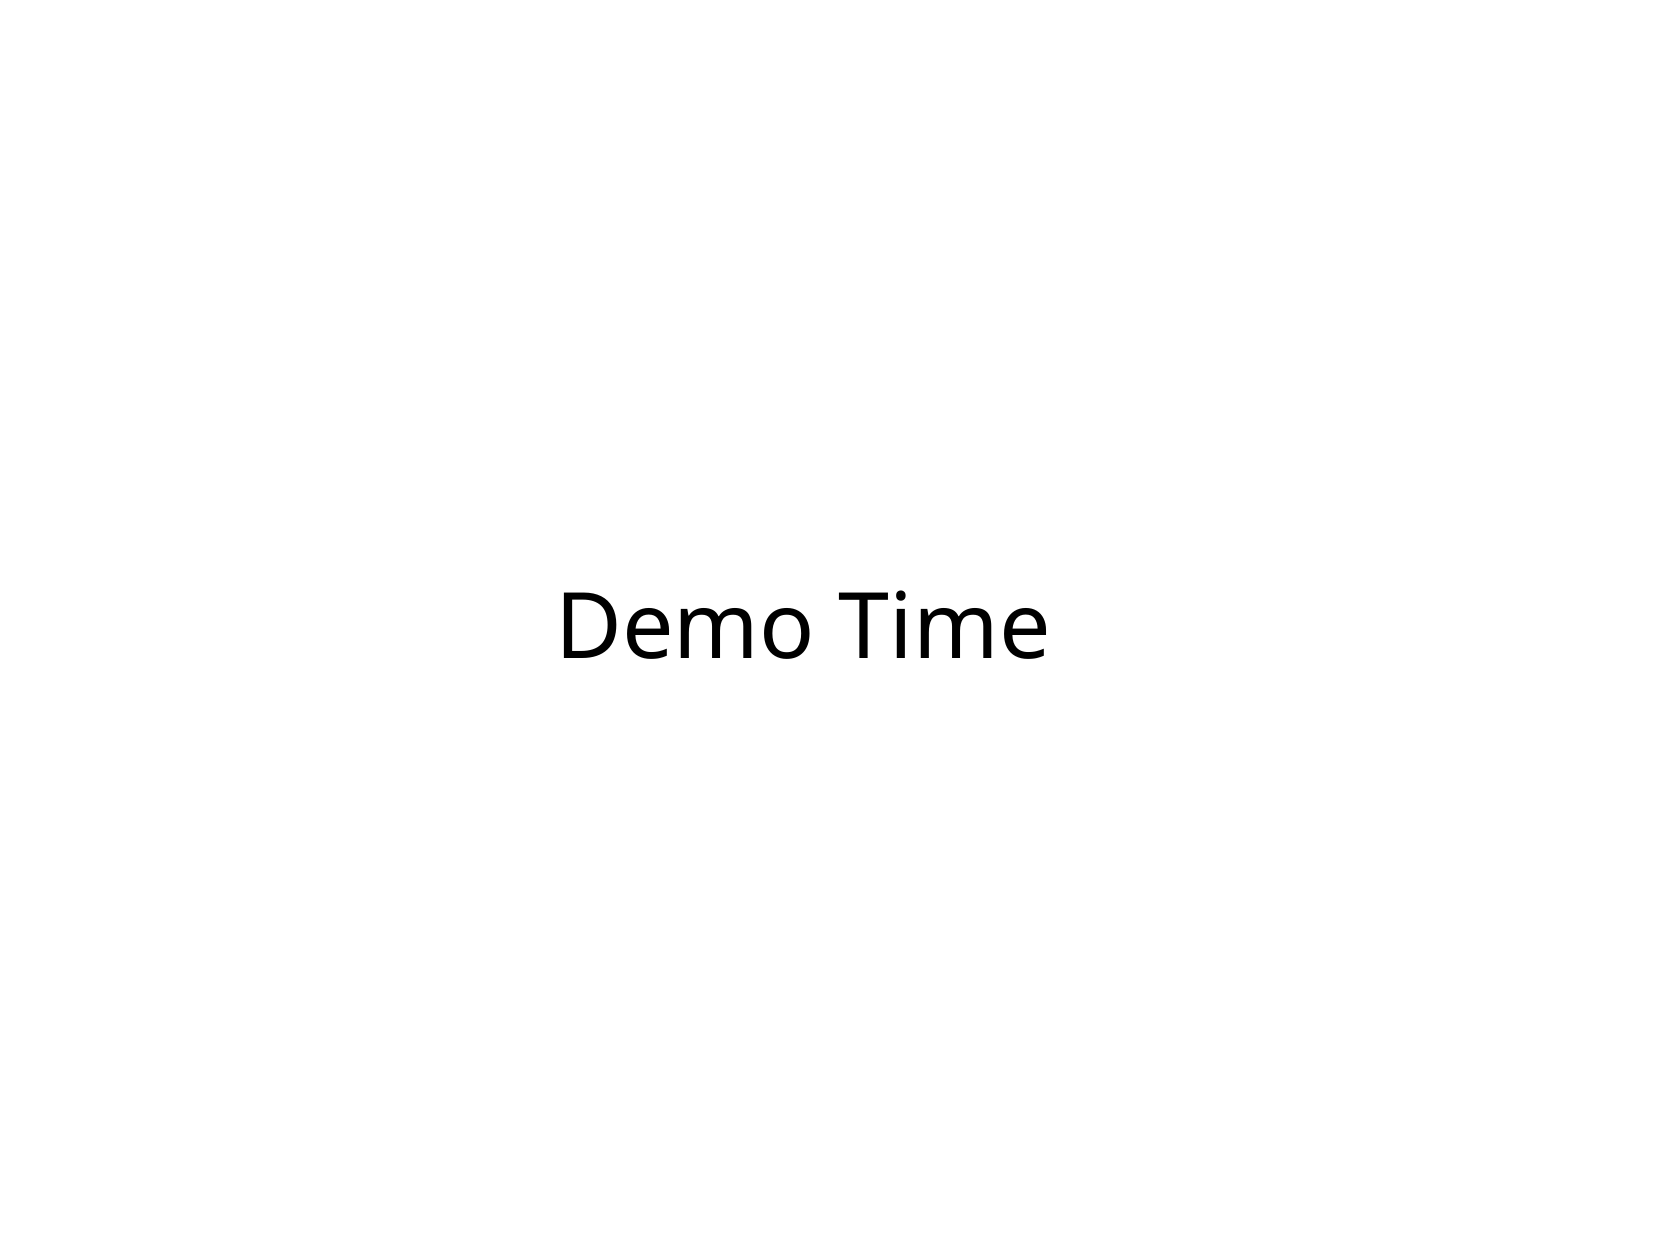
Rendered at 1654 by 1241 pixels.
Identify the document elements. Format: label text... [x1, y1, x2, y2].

title Demo Time [59, 519, 1548, 727]
